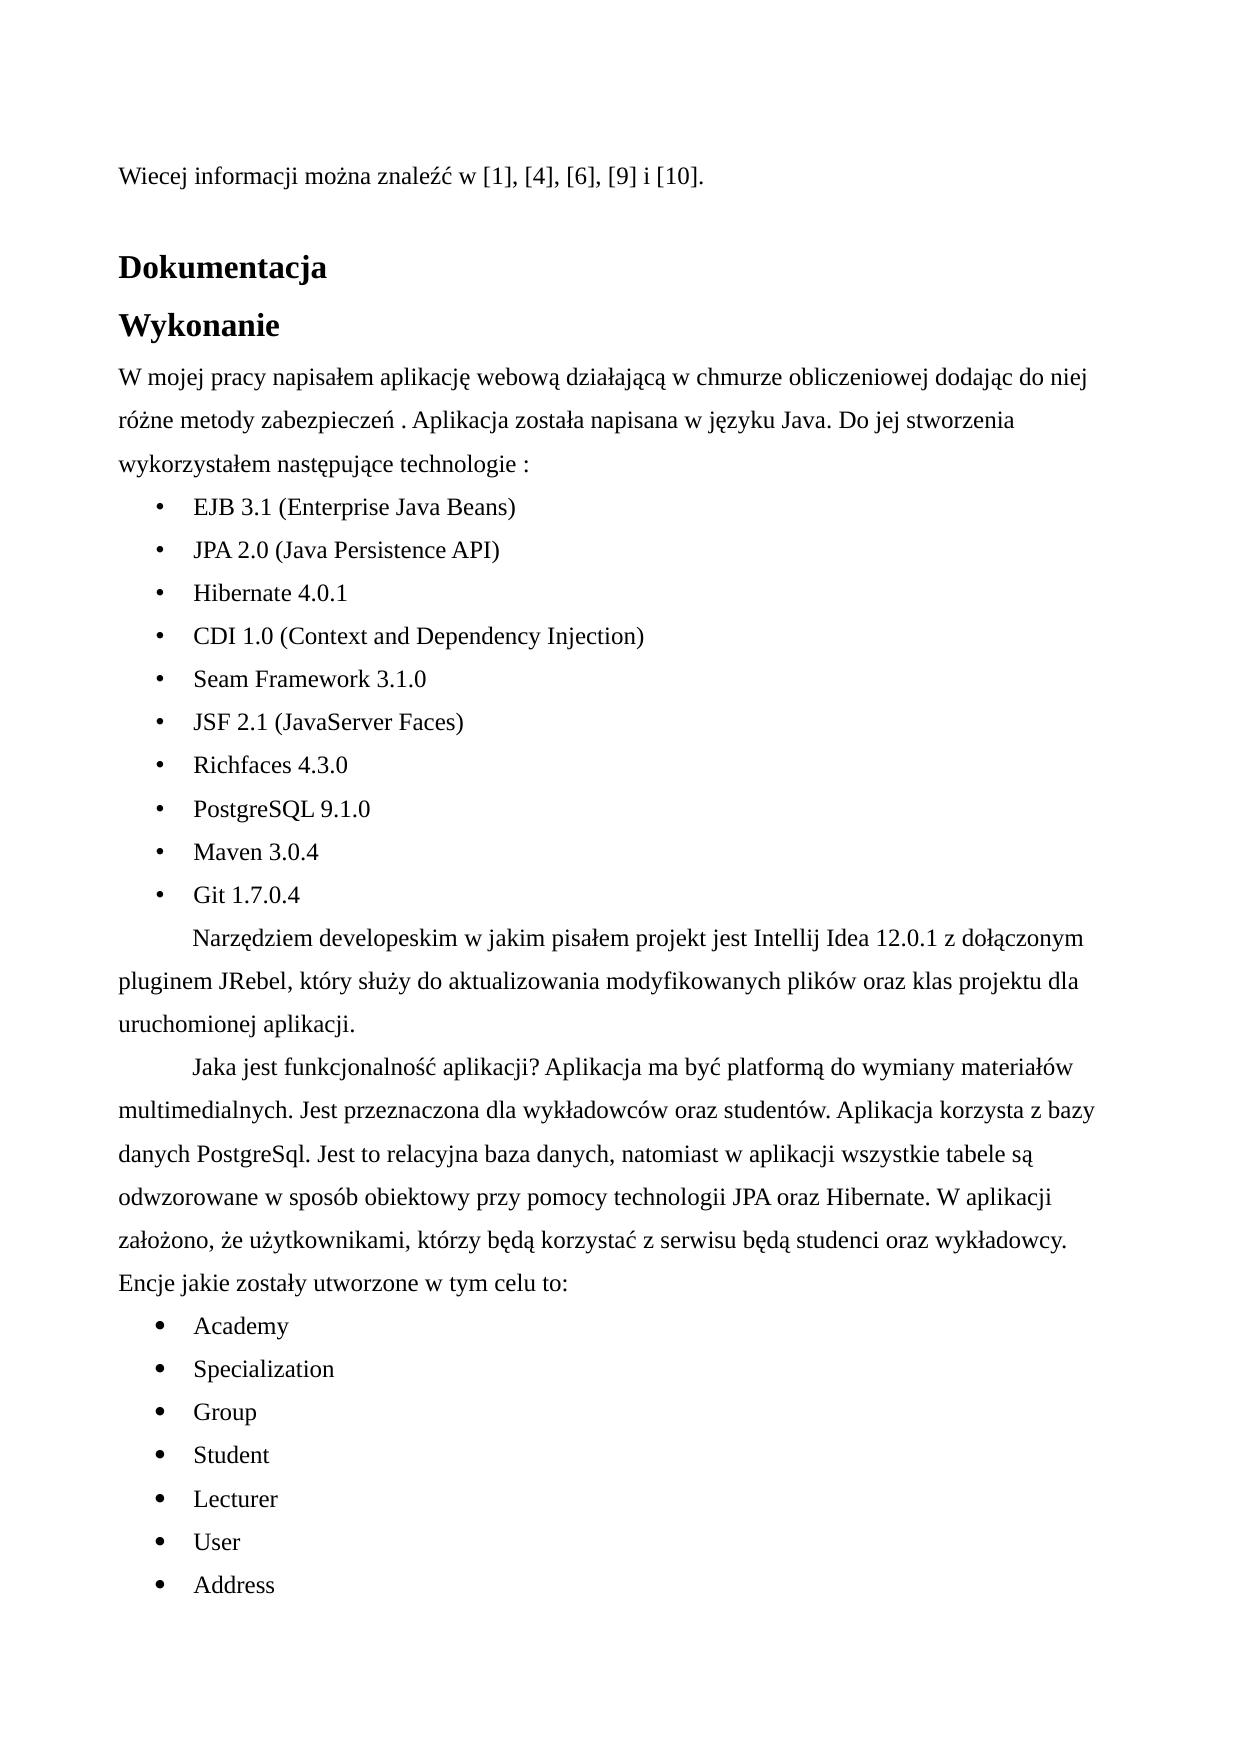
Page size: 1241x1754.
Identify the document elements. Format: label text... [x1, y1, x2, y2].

list JSF 2.1 (JavaServer Faces) [156, 707, 1122, 736]
list CDI 1.0 (Context and Dependency Injection) [156, 621, 1122, 650]
list Seam Framework 3.1.0 [156, 664, 1122, 693]
list EJB 3.1 (Enterprise Java Beans) [156, 492, 1122, 521]
text Dokumentacja [118, 247, 1122, 286]
list Maven 3.0.4 [156, 837, 1122, 866]
list Specialization [156, 1354, 1122, 1383]
list Academy [156, 1311, 1122, 1340]
list User [156, 1527, 1122, 1556]
text W mojej pracy napisałem aplikację webową działającą w chmurze obliczeniowej dodając do niej różne metody zabezpieczeń . Aplikacja została napisana w języku Java. Do jej stworzenia wykorzystałem następujące technologie : [118, 362, 1122, 477]
list Richfaces 4.3.0 [156, 751, 1122, 779]
text Jaka jest funkcjonalność aplikacji? Aplikacja ma być platformą do wymiany materiałów multimedialnych. Jest przeznaczona dla wykładowców oraz studentów. Aplikacja korzysta z bazy danych PostgreSql. Jest to relacyjna baza danych, natomiast w aplikacji wszystkie tabele są odwzorowane w sposób obiektowy przy pomocy technologii JPA oraz Hibernate. W aplikacji założono, że użytkownikami, którzy będą korzystać z serwisu będą studenci oraz wykładowcy. Encje jakie zostały utworzone w tym celu to: [118, 1052, 1122, 1297]
list Lecturer [156, 1484, 1122, 1512]
list Group [156, 1397, 1122, 1426]
list Hibernate 4.0.1 [156, 578, 1122, 607]
list JPA 2.0 (Java Persistence API) [156, 535, 1122, 564]
text Wykonanie [118, 305, 1122, 343]
text Wiecej informacji można znaleźć w [1], [4], [6], [9] i [10]. [118, 161, 1122, 190]
list Git 1.7.0.4 [156, 880, 1122, 909]
text Narzędziem developeskim w jakim pisałem projekt jest Intellij Idea 12.0.1 z dołączonym pluginem JRebel, który służy do aktualizowania modyfikowanych plików oraz klas projektu dla uruchomionej aplikacji. [118, 923, 1122, 1038]
list Address [156, 1570, 1122, 1599]
list PostgreSQL 9.1.0 [156, 794, 1122, 822]
list Student [156, 1441, 1122, 1469]
